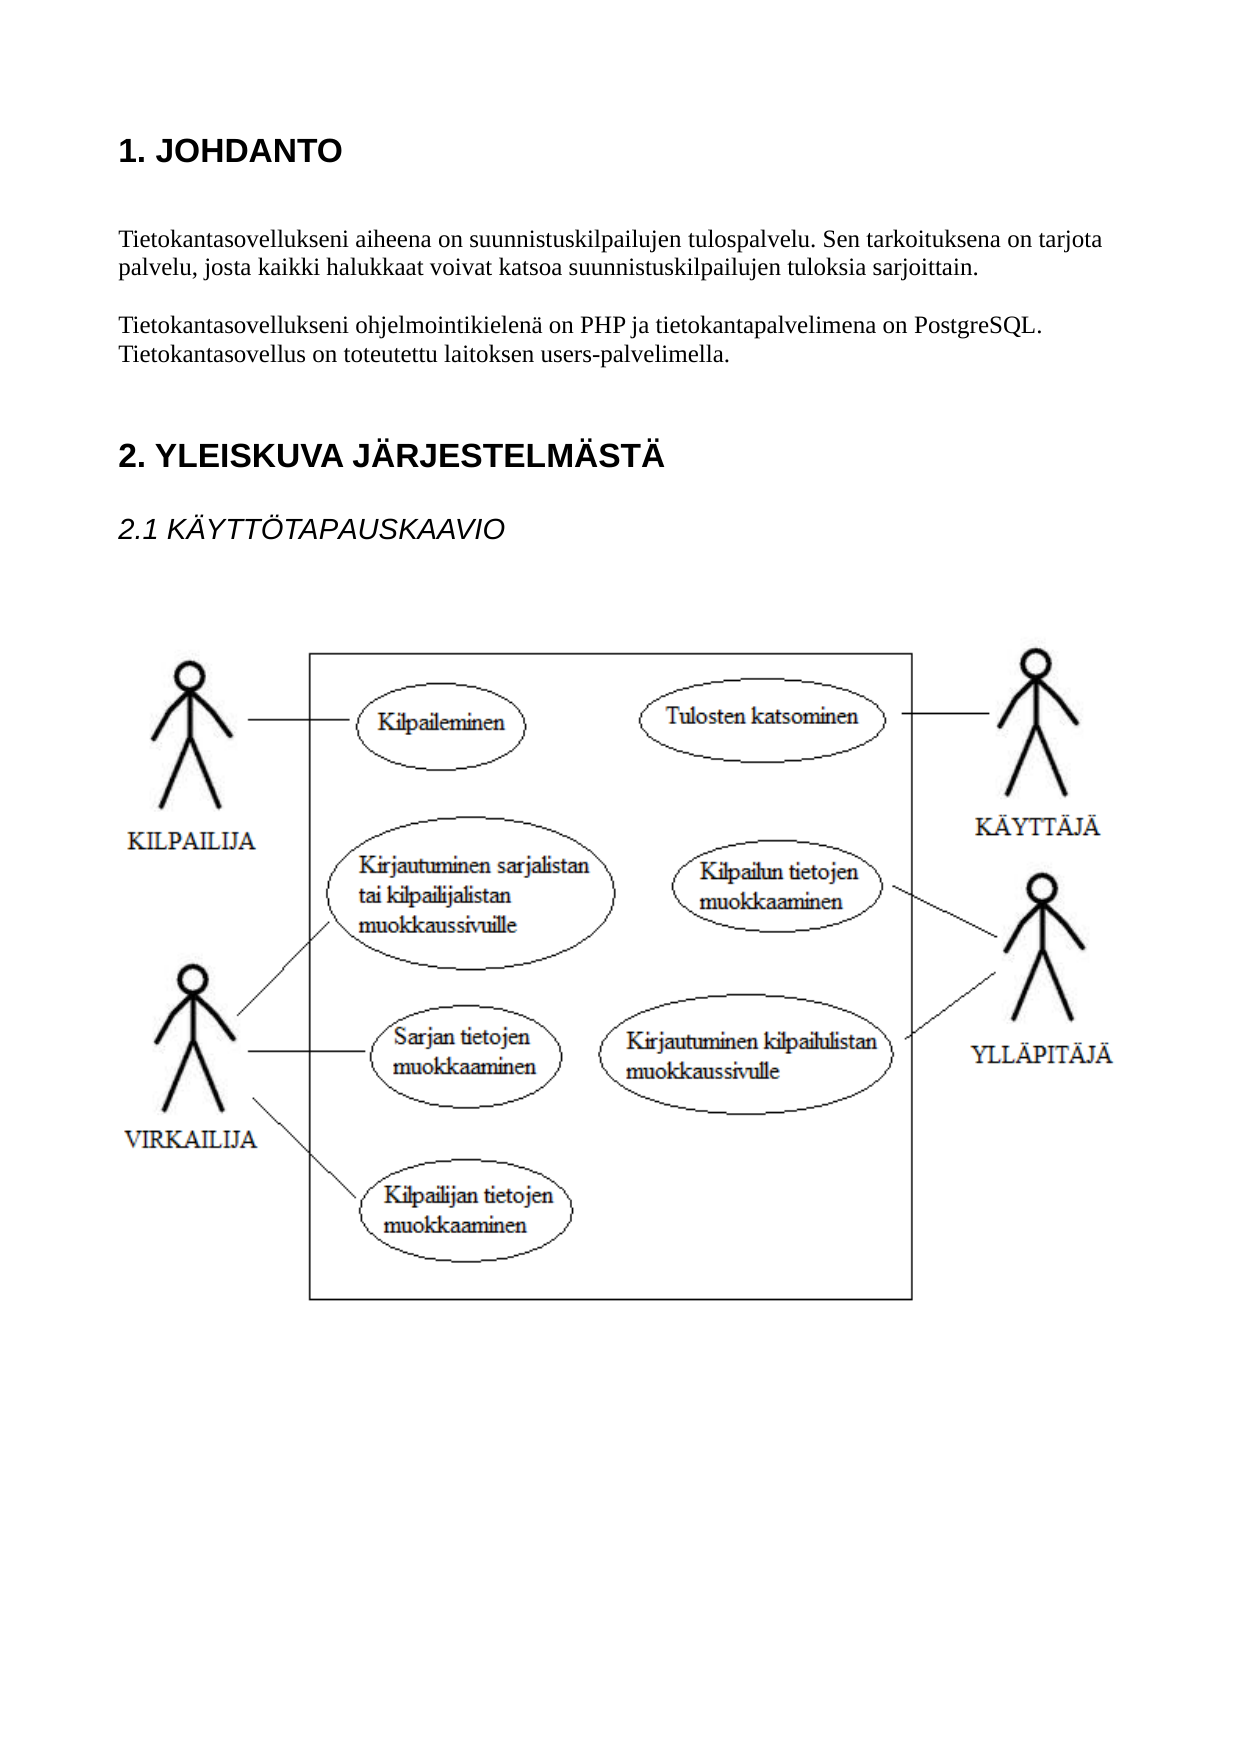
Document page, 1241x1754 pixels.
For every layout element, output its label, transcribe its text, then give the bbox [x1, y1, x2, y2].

text Tietokantasovellukseni aiheena on suunnistuskilpailujen tulospalvelu. Sen tarkoituksena on tarjota palvelu, josta kaikki halukkaat voivat katsoa suunnistuskilpailujen tuloksia sarjoittain. [118, 224, 1122, 281]
subtitle 2.1 KÄYTTÖTAPAUSKAAVIO [118, 512, 1122, 545]
text Tietokantasovellukseni ohjelmointikielenä on PHP ja tietokantapalvelimena on PostgreSQL. Tietokantasovellus on toteutettu laitoksen users-palvelimella. [118, 310, 1122, 367]
subtitle 2. YLEISKUVA JÄRJESTELMÄSTÄ [118, 436, 1122, 474]
subtitle 1. JOHDANTO [118, 131, 1122, 170]
